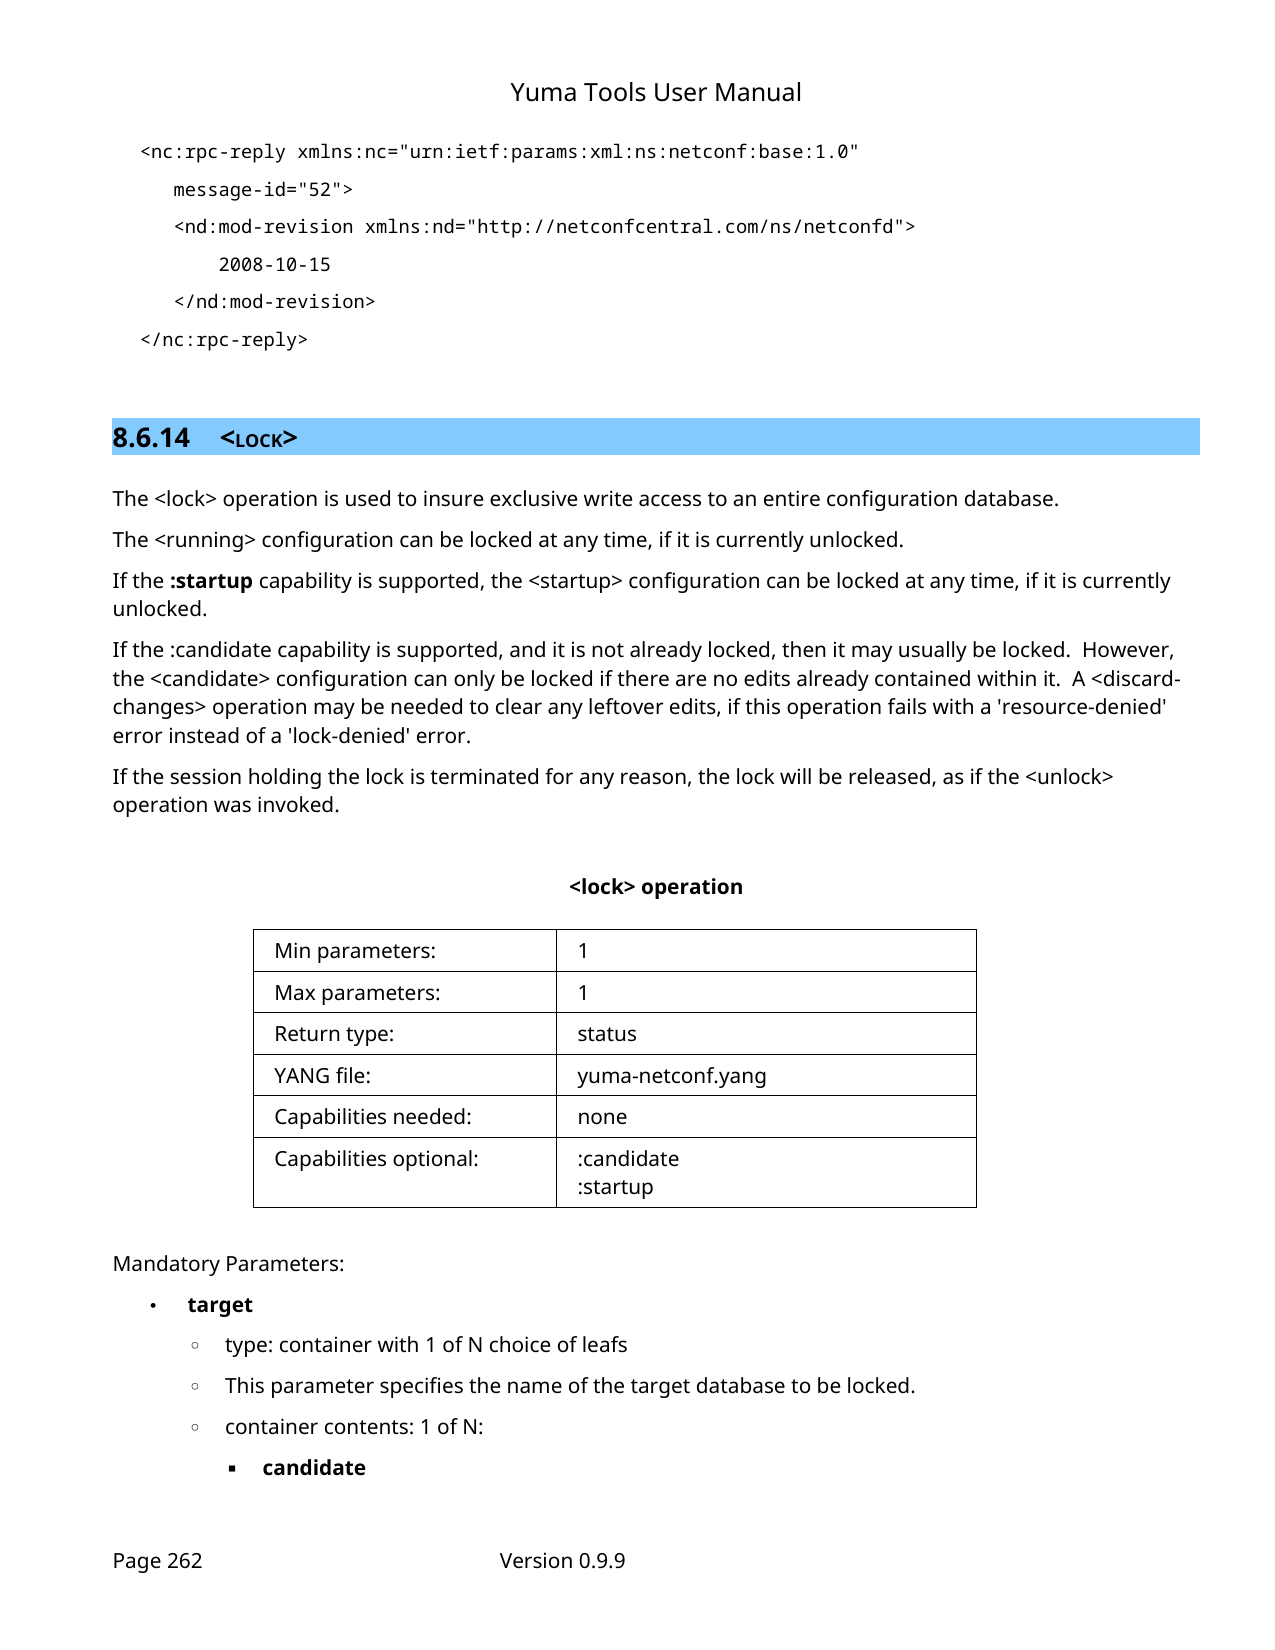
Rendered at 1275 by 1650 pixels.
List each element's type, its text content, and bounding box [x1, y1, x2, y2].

list candidate [225, 1453, 1200, 1482]
table_header 1 [557, 930, 976, 971]
text <nc:rpc-reply xmlns:nc="urn:ietf:params:xml:ns:netconf:base:1.0" [139, 138, 1200, 164]
table_cell Capabilities needed: [254, 1096, 556, 1137]
table_cell YANG file: [254, 1055, 556, 1095]
text </nd:mod-revision> [139, 288, 1200, 314]
table_header Min parameters: [254, 930, 556, 971]
table_cell none [557, 1096, 976, 1137]
text message-id="52"> [139, 176, 1200, 202]
text The <lock> operation is used to insure exclusive write access to an entire configuration database. [112, 484, 1200, 513]
subtitle <lock> operation [127, 872, 1185, 901]
list target [150, 1290, 1200, 1318]
table_cell status [557, 1013, 976, 1054]
text <nd:mod-revision xmlns:nd="http://netconfcentral.com/ns/netconfd"> [139, 213, 1200, 239]
list type: container with 1 of N choice of leafs [187, 1331, 1200, 1359]
table_cell Max parameters: [254, 972, 556, 1012]
text 2008-10-15 [139, 251, 1200, 277]
text If the session holding the lock is terminated for any reason, the lock will be released, as if the <unlock> operation was invoked. [112, 762, 1200, 819]
text Mandatory Parameters: [112, 1249, 1200, 1277]
table_cell :candidate :startup [557, 1138, 976, 1207]
table_cell Return type: [254, 1013, 556, 1054]
text If the :startup capability is supported, the <startup> configuration can be locked at any time, if it is currently unlocked. [112, 566, 1200, 623]
subtitle <lock> [112, 418, 1200, 455]
list container contents: 1 of N: [187, 1412, 1200, 1441]
text If the :candidate capability is supported, and it is not already locked, then it may usually be locked. However, the <candidate> configuration can only be locked if there are no edits already contained within it. A <discard-changes> operation may be needed to clear any leftover edits, if this operation fails with a 'resource-denied' error instead of a 'lock-denied' error. [112, 636, 1200, 749]
table_cell 1 [557, 972, 976, 1012]
text </nc:rpc-reply> [139, 326, 1200, 352]
text The <running> configuration can be locked at any time, if it is currently unlocked. [112, 525, 1200, 554]
table_cell Capabilities optional: [254, 1138, 556, 1207]
table_cell yuma-netconf.yang [557, 1055, 976, 1095]
list This parameter specifies the name of the target database to be locked. [187, 1372, 1200, 1400]
